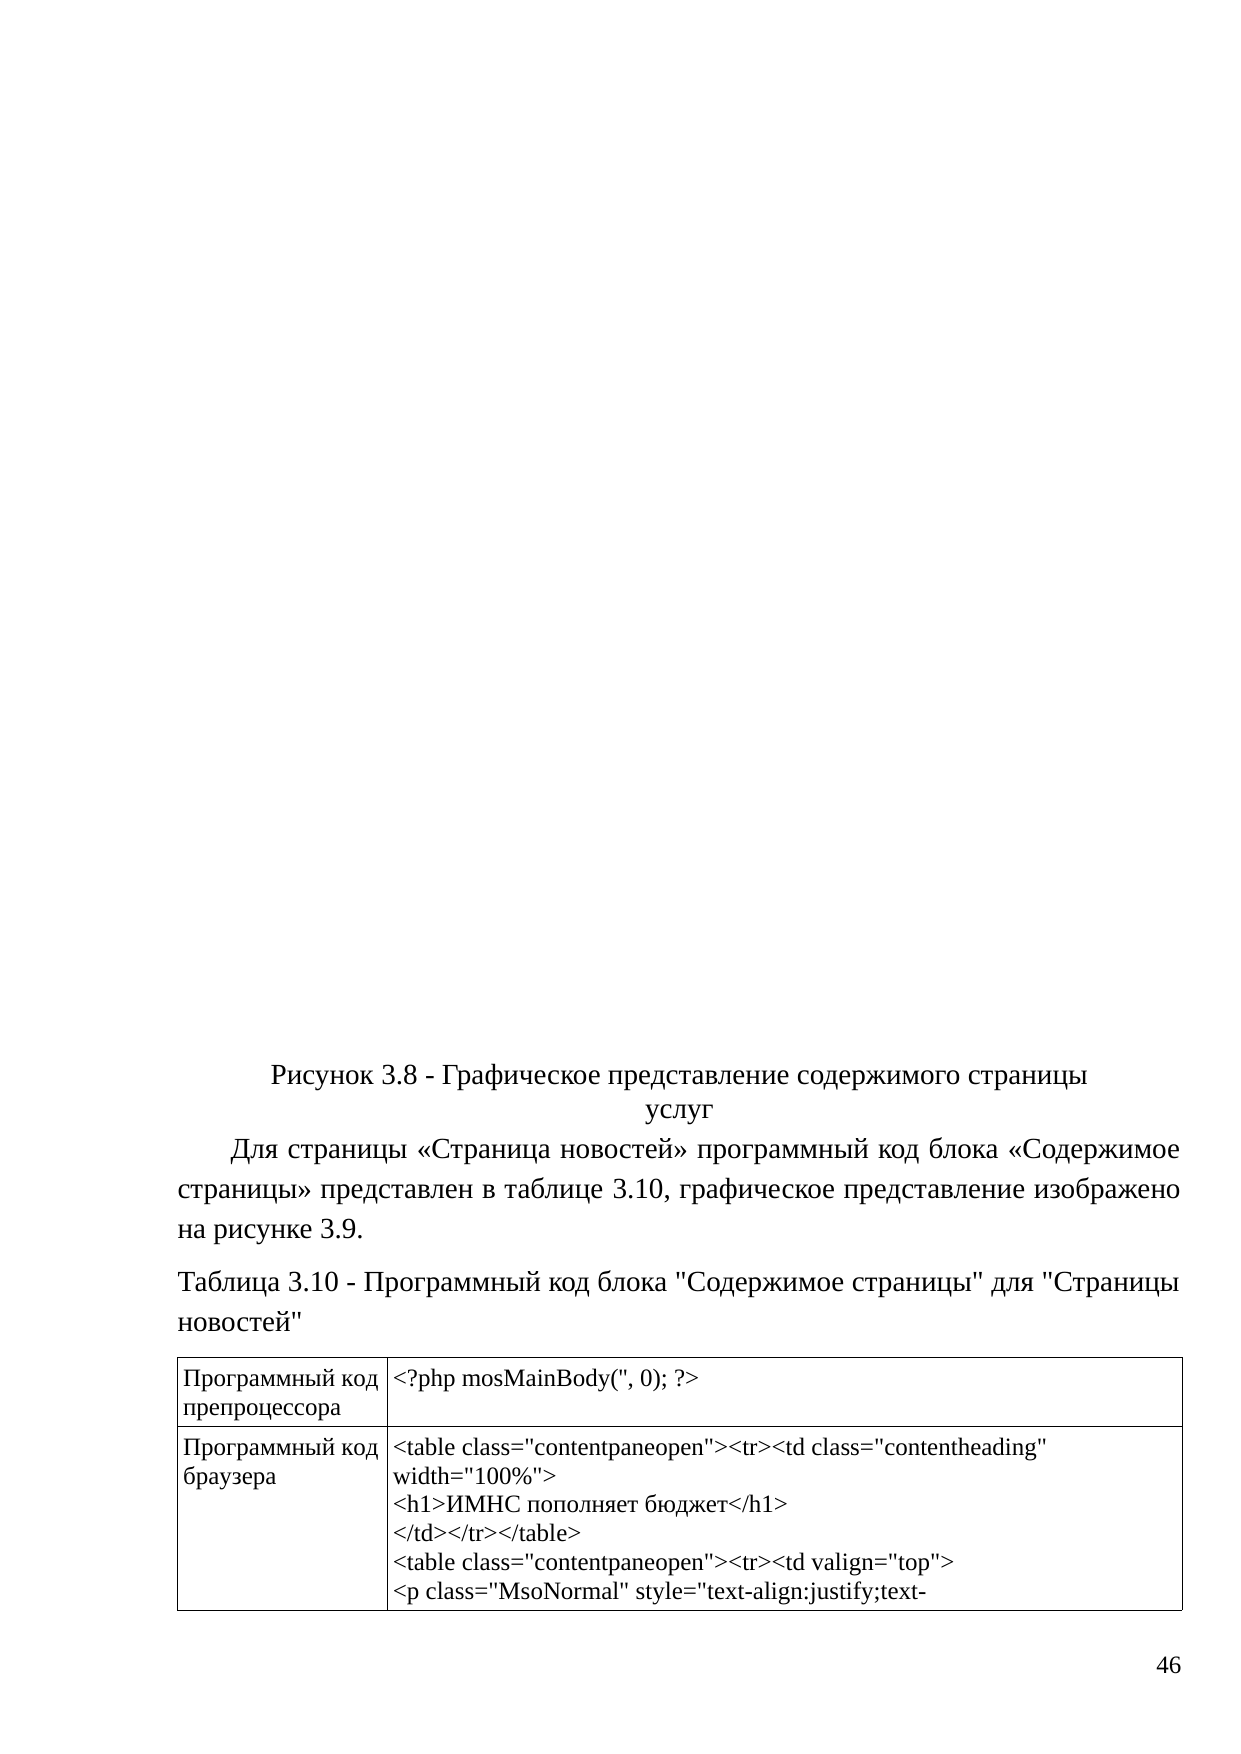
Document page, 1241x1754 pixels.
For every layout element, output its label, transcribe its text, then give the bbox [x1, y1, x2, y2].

text Рисунок 3.8 - Графическое представление содержимого страницы услуг [233, 87, 1126, 1124]
text Для страницы «Страница новостей» программный код блока «Содержимое страницы» представлен в таблице 3.10, графическое представление изображено на рисунке 3.9. [177, 75, 1181, 1245]
table_cell <table class="contentpaneopen"><tr><td class="contentheading" width="100%"> <h1>ИМНС пополняет бюджет</h1> </td></tr></table> <table class="contentpaneopen"><tr><td valign="top"> <p class="MsoNormal" style="text-align:justify;text- [388, 1427, 1182, 1610]
text Таблица 3.10 - Программный код блока "Содержимое страницы" для "Страницы новостей" [177, 1264, 1181, 1338]
table_cell Программный код браузера [178, 1427, 387, 1610]
table_header <?php mosMainBody('', 0); ?> [388, 1358, 1182, 1426]
table_header Программный код препроцессора [178, 1358, 387, 1426]
